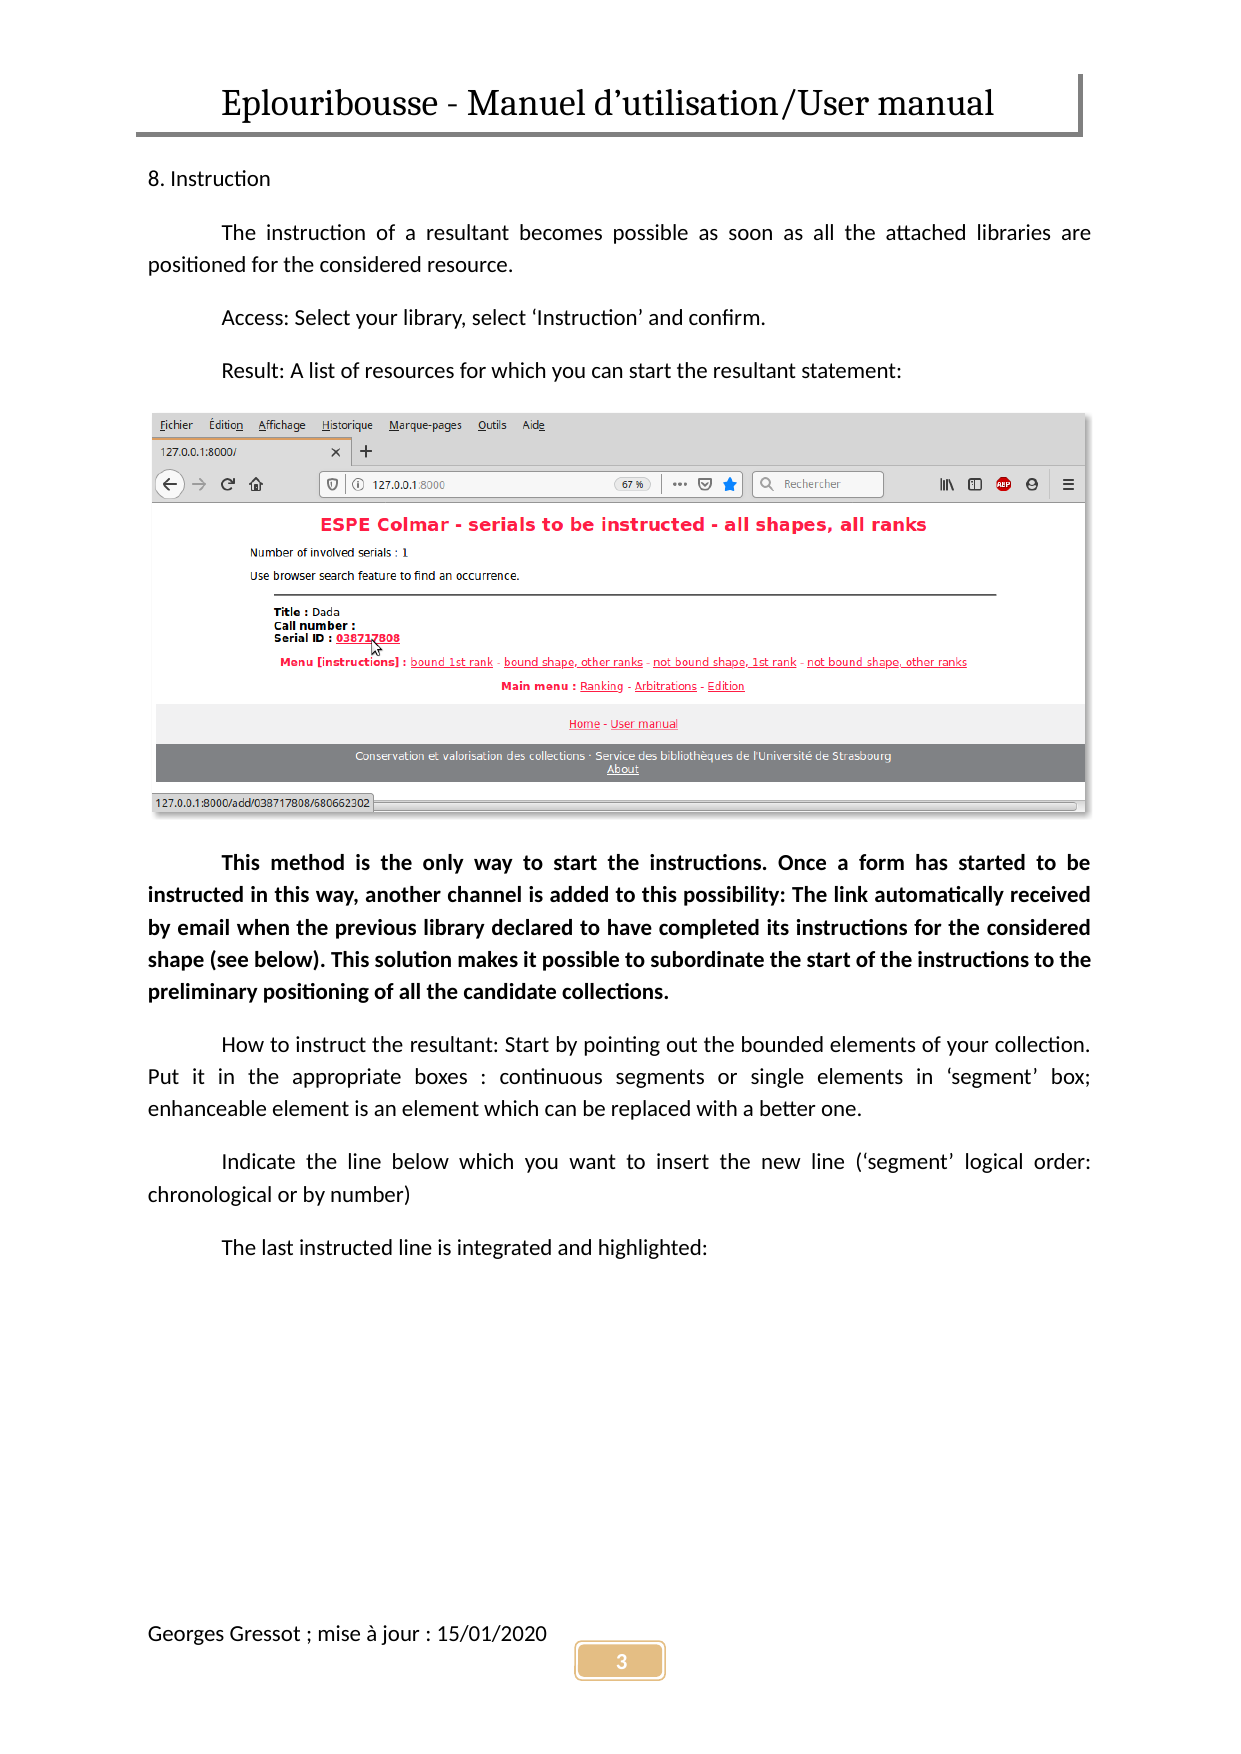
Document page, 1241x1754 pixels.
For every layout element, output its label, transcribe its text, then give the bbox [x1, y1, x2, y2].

text 8. Instruction [148, 164, 1093, 193]
picture [147, 408, 1093, 820]
text Result: A list of resources for which you can start the resultant statement: [148, 356, 1093, 384]
text The instruction of a resultant becomes possible as soon as all the attached libraries are positioned for the considered resource. [148, 218, 1093, 278]
text Indicate the line below which you want to insert the new line (‘segment’ logical order: chronological or by number) [148, 1147, 1093, 1208]
text The last instructed line is integrated and highlighted: [148, 1233, 1093, 1261]
text This method is the only way to start the instructions. Once a form has started to be instructed in this way, another channel is added to this possibility: The link automatically received by email when the previous library declared to have completed its instructions for the considered shape (see below). This solution makes it possible to subordinate the start of the instructions to the preliminary positioning of all the candidate collections. [148, 820, 1093, 1005]
text How to instruct the resultant: Start by pointing out the bounded elements of your collection. Put it in the appropriate boxes : continuous segments or single elements in ‘segment’ box; enhanceable element is an element which can be replaced with a better one. [148, 1030, 1093, 1122]
text Access: Select your library, select ‘Instruction’ and confirm. [148, 303, 1093, 331]
